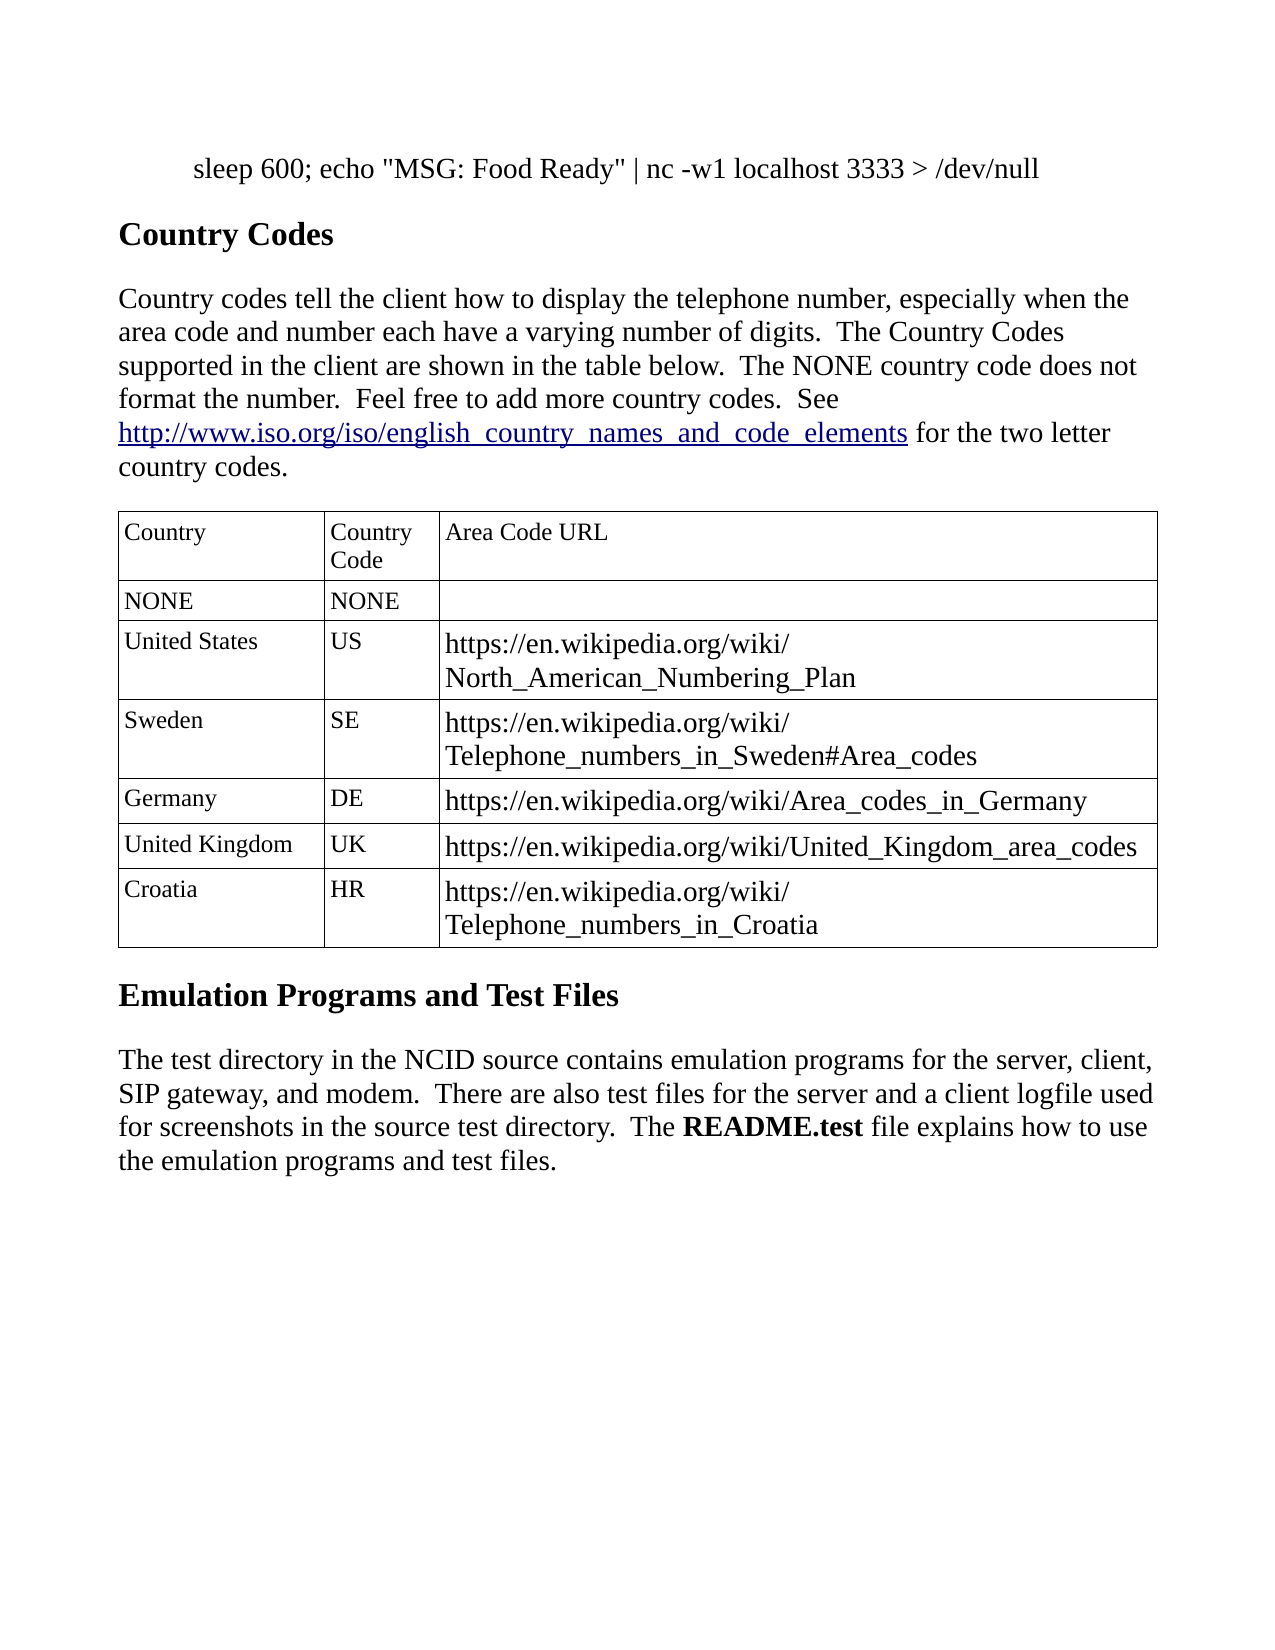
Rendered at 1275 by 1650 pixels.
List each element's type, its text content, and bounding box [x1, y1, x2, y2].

table_cell NONE [325, 581, 439, 620]
table_header Country Code [325, 512, 439, 580]
table_cell Croatia [119, 869, 324, 947]
table_cell https://en.wikipedia.org/wiki/United_Kingdom_area_codes [440, 824, 1157, 868]
table_cell NONE [119, 581, 324, 620]
text The test directory in the NCID source contains emulation programs for the server, client, SIP gateway, and modem. There are also test files for the server and a client logfile used for screenshots in the source test directory. The README.test file explains how to use the emulation programs and test files. [118, 1042, 1157, 1177]
table_cell HR [325, 869, 439, 947]
table_cell SE [325, 700, 439, 778]
text Country codes tell the client how to display the telephone number, especially when the area code and number each have a varying number of digits. The Country Codes supported in the client are shown in the table below. The NONE country code does not format the number. Feel free to add more country codes. See http://www.iso.org/iso/english_country_names_and_code_elements for the two letter country codes. [118, 281, 1157, 482]
table_cell https://en.wikipedia.org/wiki/Telephone_numbers_in_Sweden#Area_codes [440, 700, 1157, 778]
table_cell United Kingdom [119, 824, 324, 868]
text Emulation Programs and Test Files [118, 975, 1157, 1014]
table_cell UK [325, 824, 439, 868]
table_cell https://en.wikipedia.org/wiki/North_American_Numbering_Plan [440, 621, 1157, 699]
table_cell United States [119, 621, 324, 699]
table_cell DE [325, 779, 439, 823]
list sleep 600; echo "MSG: Food Ready" | nc -w1 localhost 3333 > /dev/null [156, 152, 1157, 185]
text Country Codes [118, 214, 1157, 252]
table_header Area Code URL [440, 512, 1157, 580]
table_cell https://en.wikipedia.org/wiki/Area_codes_in_Germany [440, 779, 1157, 823]
table_header Country [119, 512, 324, 580]
table_cell [440, 581, 1157, 620]
table_cell Sweden [119, 700, 324, 778]
table_cell US [325, 621, 439, 699]
table_cell https://en.wikipedia.org/wiki/Telephone_numbers_in_Croatia [440, 869, 1157, 947]
table_cell Germany [119, 779, 324, 823]
